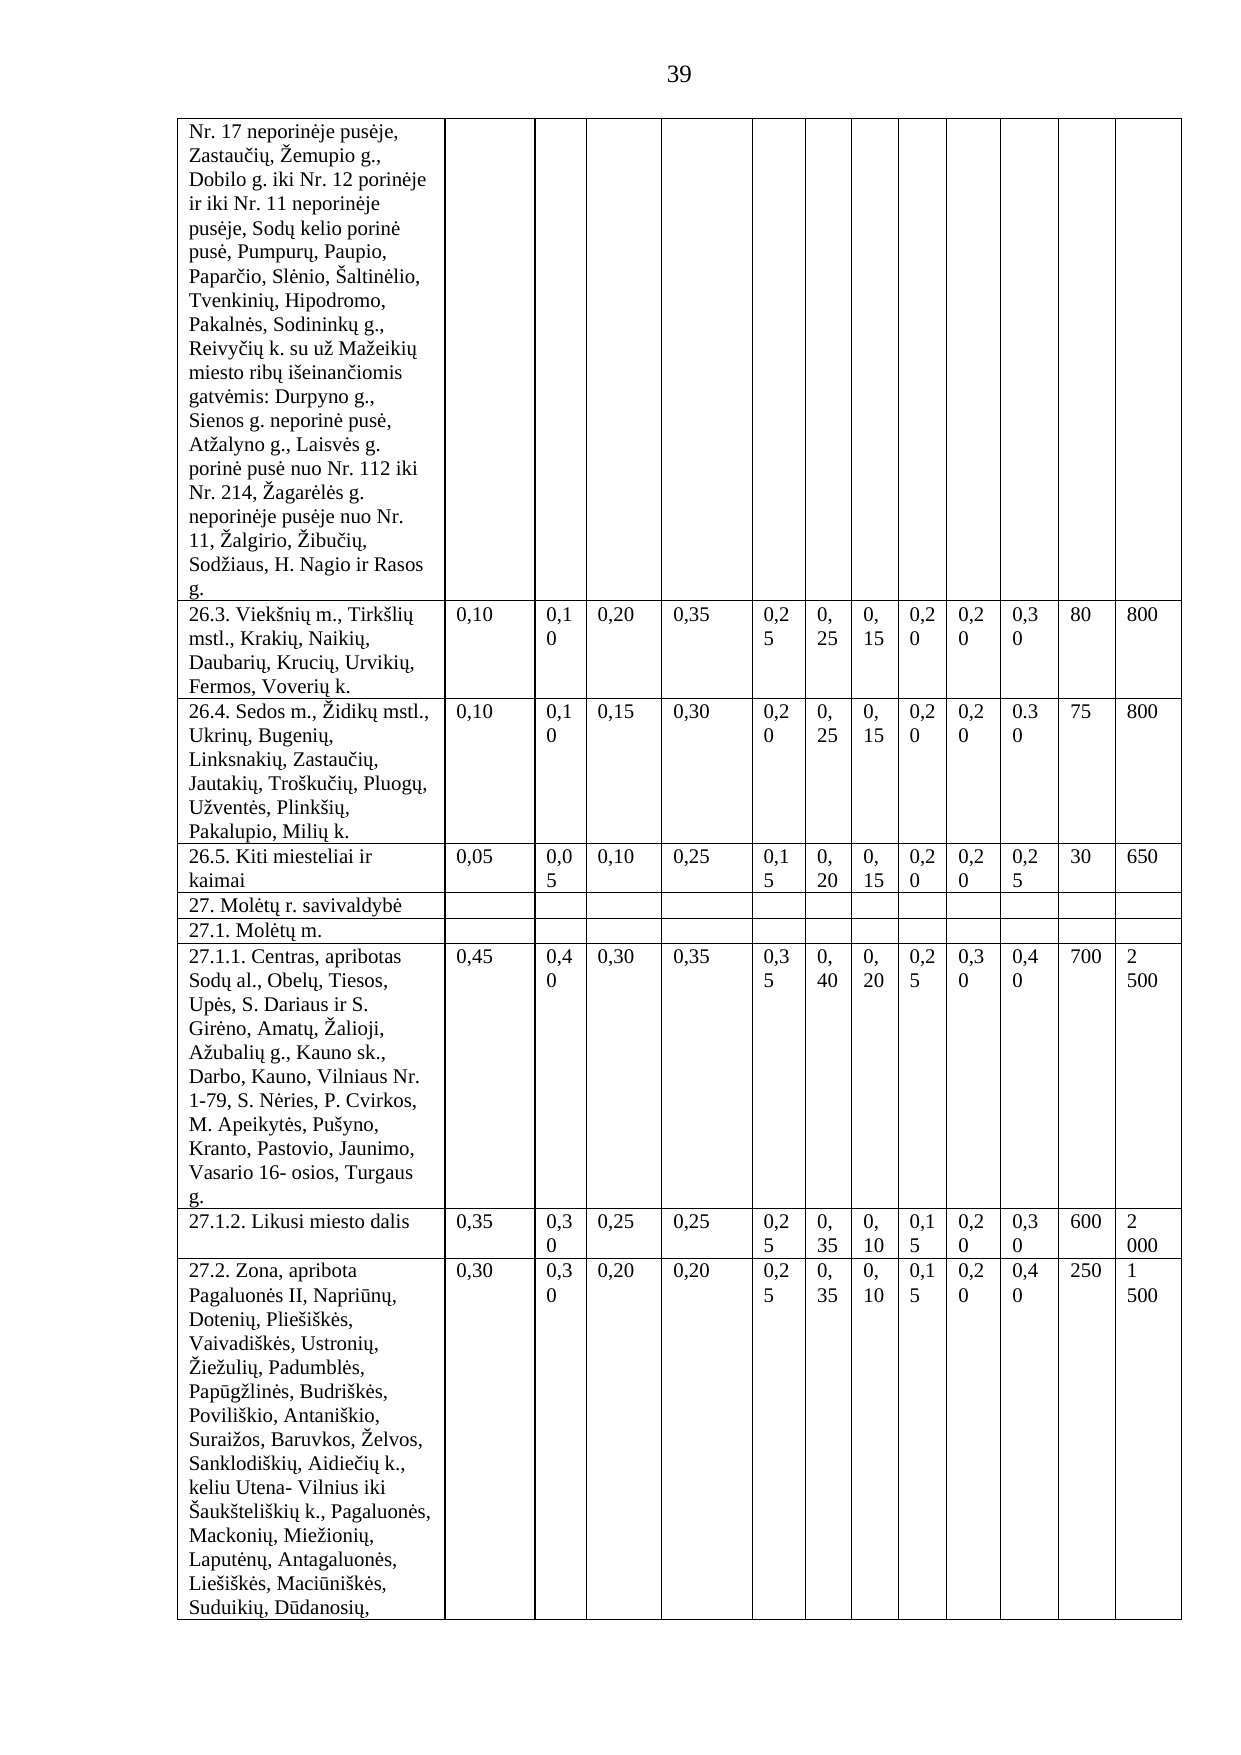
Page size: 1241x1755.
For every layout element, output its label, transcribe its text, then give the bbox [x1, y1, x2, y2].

table_cell [536, 919, 586, 942]
table_cell 0,30 [1001, 601, 1058, 698]
table_cell 0,20 [947, 1259, 1000, 1619]
table_cell Nr. 17 neporinėje pusėje, Zastaučių, Žemupio g., Dobilo g. iki Nr. 12 porinėje ir iki Nr. 11 neporinėje pusėje, Sodų kelio porinė pusė, Pumpurų, Paupio, Paparčio, Slėnio, Šaltinėlio, Tvenkinių, Hipodromo, Pakalnės, Sodininkų g., Reivyčių k. su už Mažeikių miesto ribų išeinančiomis gatvėmis: Durpyno g., Sienos g. neporinė pusė, Atžalyno g., Laisvės g. porinė pusė nuo Nr. 112 iki Nr. 214, Žagarėlės g. neporinėje pusėje nuo Nr. 11, Žalgirio, Žibučių, Sodžiaus, H. Nagio ir Rasos g. [178, 119, 444, 600]
table_cell 0,30 [662, 699, 752, 843]
table_cell 0,20 [947, 1209, 1000, 1257]
table_cell [806, 119, 851, 600]
table_cell 0,40 [1001, 1259, 1058, 1619]
table_cell 1 500 [1116, 1259, 1181, 1619]
table_cell 800 [1116, 699, 1181, 843]
table_cell 75 [1059, 699, 1115, 843]
table_cell 0,30 [947, 944, 1000, 1208]
table_cell [753, 893, 805, 917]
table_cell 27.1.2. Likusi miesto dalis [178, 1209, 444, 1257]
table_cell 0,10 [446, 601, 534, 698]
table_cell [947, 893, 1000, 917]
table_cell 0,40 [1001, 944, 1058, 1208]
table_cell 0,15 [587, 699, 661, 843]
table_cell [1001, 893, 1058, 917]
table_cell 0,40 [806, 944, 851, 1208]
table_cell 0,25 [662, 1209, 752, 1257]
table_cell 0,20 [587, 1259, 661, 1619]
table_cell 2 000 [1116, 1209, 1181, 1257]
table_cell 0,10 [587, 844, 661, 892]
table_cell 0,25 [587, 1209, 661, 1257]
table_cell 0,05 [536, 844, 586, 892]
table_cell 0,25 [806, 699, 851, 843]
table_cell 0,10 [446, 699, 534, 843]
table_cell 0,25 [899, 944, 946, 1208]
table_cell 0,15 [852, 844, 898, 892]
table_cell [899, 119, 946, 600]
table_cell [587, 119, 661, 600]
table_cell 0,15 [852, 601, 898, 698]
table_cell 0,25 [1001, 844, 1058, 892]
table_cell [1116, 919, 1181, 942]
table_cell 0.30 [1001, 699, 1058, 843]
table_cell 30 [1059, 844, 1115, 892]
table_cell [446, 119, 534, 600]
table_cell [947, 919, 1000, 942]
table_cell [753, 919, 805, 942]
table_cell 0,40 [536, 944, 586, 1208]
table_cell 0,10 [852, 1209, 898, 1257]
table_cell [947, 119, 1000, 600]
table_cell 27.1.1. Centras, apribotas Sodų al., Obelų, Tiesos, Upės, S. Dariaus ir S. Girėno, Amatų, Žalioji, Ažubalių g., Kauno sk., Darbo, Kauno, Vilniaus Nr. 1-79, S. Nėries, P. Cvirkos, M. Apeikytės, Pušyno, Kranto, Pastovio, Jaunimo, Vasario 16- osios, Turgaus g. [178, 944, 444, 1208]
table_cell 0,20 [806, 844, 851, 892]
table_cell 27. Molėtų r. savivaldybė [178, 893, 444, 917]
table_cell 0,15 [852, 699, 898, 843]
table_cell [1116, 893, 1181, 917]
table_cell 0,25 [806, 601, 851, 698]
table_cell 80 [1059, 601, 1115, 698]
table_cell 250 [1059, 1259, 1115, 1619]
table_cell 0,15 [753, 844, 805, 892]
table_cell 0,30 [1001, 1209, 1058, 1257]
table_cell 0,20 [947, 699, 1000, 843]
table_cell [536, 893, 586, 917]
table_cell 0,20 [947, 844, 1000, 892]
table_cell [852, 119, 898, 600]
table_cell [899, 893, 946, 917]
table_cell 0,25 [753, 1259, 805, 1619]
table_cell 0,10 [536, 601, 586, 698]
table_cell 600 [1059, 1209, 1115, 1257]
table_cell 700 [1059, 944, 1115, 1208]
table_cell [1059, 119, 1115, 600]
table_cell 0,30 [536, 1209, 586, 1257]
table_cell [852, 919, 898, 942]
table_cell [662, 119, 752, 600]
table_cell 0,20 [947, 601, 1000, 698]
table_cell [587, 893, 661, 917]
table_cell [806, 893, 851, 917]
table_cell [446, 919, 534, 942]
table_cell 0,35 [806, 1209, 851, 1257]
table_cell 27.2. Zona, apribota Pagaluonės II, Napriūnų, Dotenių, Pliešiškės, Vaivadiškės, Ustronių, Žiežulių, Padumblės, Papūgžlinės, Budriškės, Poviliškio, Antaniškio, Suraižos, Baruvkos, Želvos, Sanklodiškių, Aidiečių k., keliu Utena- Vilnius iki Šaukšteliškių k., Pagaluonės, Mackonių, Miežionių, Laputėnų, Antagaluonės, Liešiškės, Maciūniškės, Suduikių, Dūdanosių, [178, 1259, 444, 1619]
table_cell [662, 893, 752, 917]
table_cell 0,35 [753, 944, 805, 1208]
table_cell 0,35 [662, 944, 752, 1208]
table_cell 0,45 [446, 944, 534, 1208]
table_cell [1001, 119, 1058, 600]
table_cell 2 500 [1116, 944, 1181, 1208]
table_cell 0,10 [852, 1259, 898, 1619]
table_cell [1059, 919, 1115, 942]
table_cell 0,20 [662, 1259, 752, 1619]
table_cell [587, 919, 661, 942]
table_cell 0,20 [587, 601, 661, 698]
table_cell 0,25 [662, 844, 752, 892]
table_cell 26.3. Viekšnių m., Tirkšlių mstl., Krakių, Naikių, Daubarių, Krucių, Urvikių, Fermos, Voverių k. [178, 601, 444, 698]
table_cell [1001, 919, 1058, 942]
table_cell 0,10 [536, 699, 586, 843]
table_cell 0,25 [753, 1209, 805, 1257]
table_cell 0,35 [446, 1209, 534, 1257]
table_cell 26.5. Kiti miesteliai ir kaimai [178, 844, 444, 892]
table_cell [852, 893, 898, 917]
table_cell 800 [1116, 601, 1181, 698]
table_cell [446, 893, 534, 917]
table_cell 0,35 [662, 601, 752, 698]
table_cell [662, 919, 752, 942]
table_cell 0,20 [899, 844, 946, 892]
table_cell 0,30 [587, 944, 661, 1208]
table_cell 0,20 [899, 601, 946, 698]
table_cell [1059, 893, 1115, 917]
table_cell 0,05 [446, 844, 534, 892]
table_cell 27.1. Molėtų m. [178, 919, 444, 942]
table_cell [806, 919, 851, 942]
table_cell 0,25 [753, 601, 805, 698]
table_cell 650 [1116, 844, 1181, 892]
table_cell 0,15 [899, 1259, 946, 1619]
table_cell 0,20 [753, 699, 805, 843]
table_cell [899, 919, 946, 942]
table_cell 0,30 [446, 1259, 534, 1619]
table_cell [753, 119, 805, 600]
table_cell 26.4. Sedos m., Židikų mstl., Ukrinų, Bugenių, Linksnakių, Zastaučių, Jautakių, Troškučių, Pluogų, Užventės, Plinkšių, Pakalupio, Milių k. [178, 699, 444, 843]
table_cell 0,20 [899, 699, 946, 843]
table_cell 0,20 [852, 944, 898, 1208]
table_cell [536, 119, 586, 600]
table_cell 0,30 [536, 1259, 586, 1619]
table_cell 0,35 [806, 1259, 851, 1619]
table_cell 0,15 [899, 1209, 946, 1257]
table_cell [1116, 119, 1181, 600]
